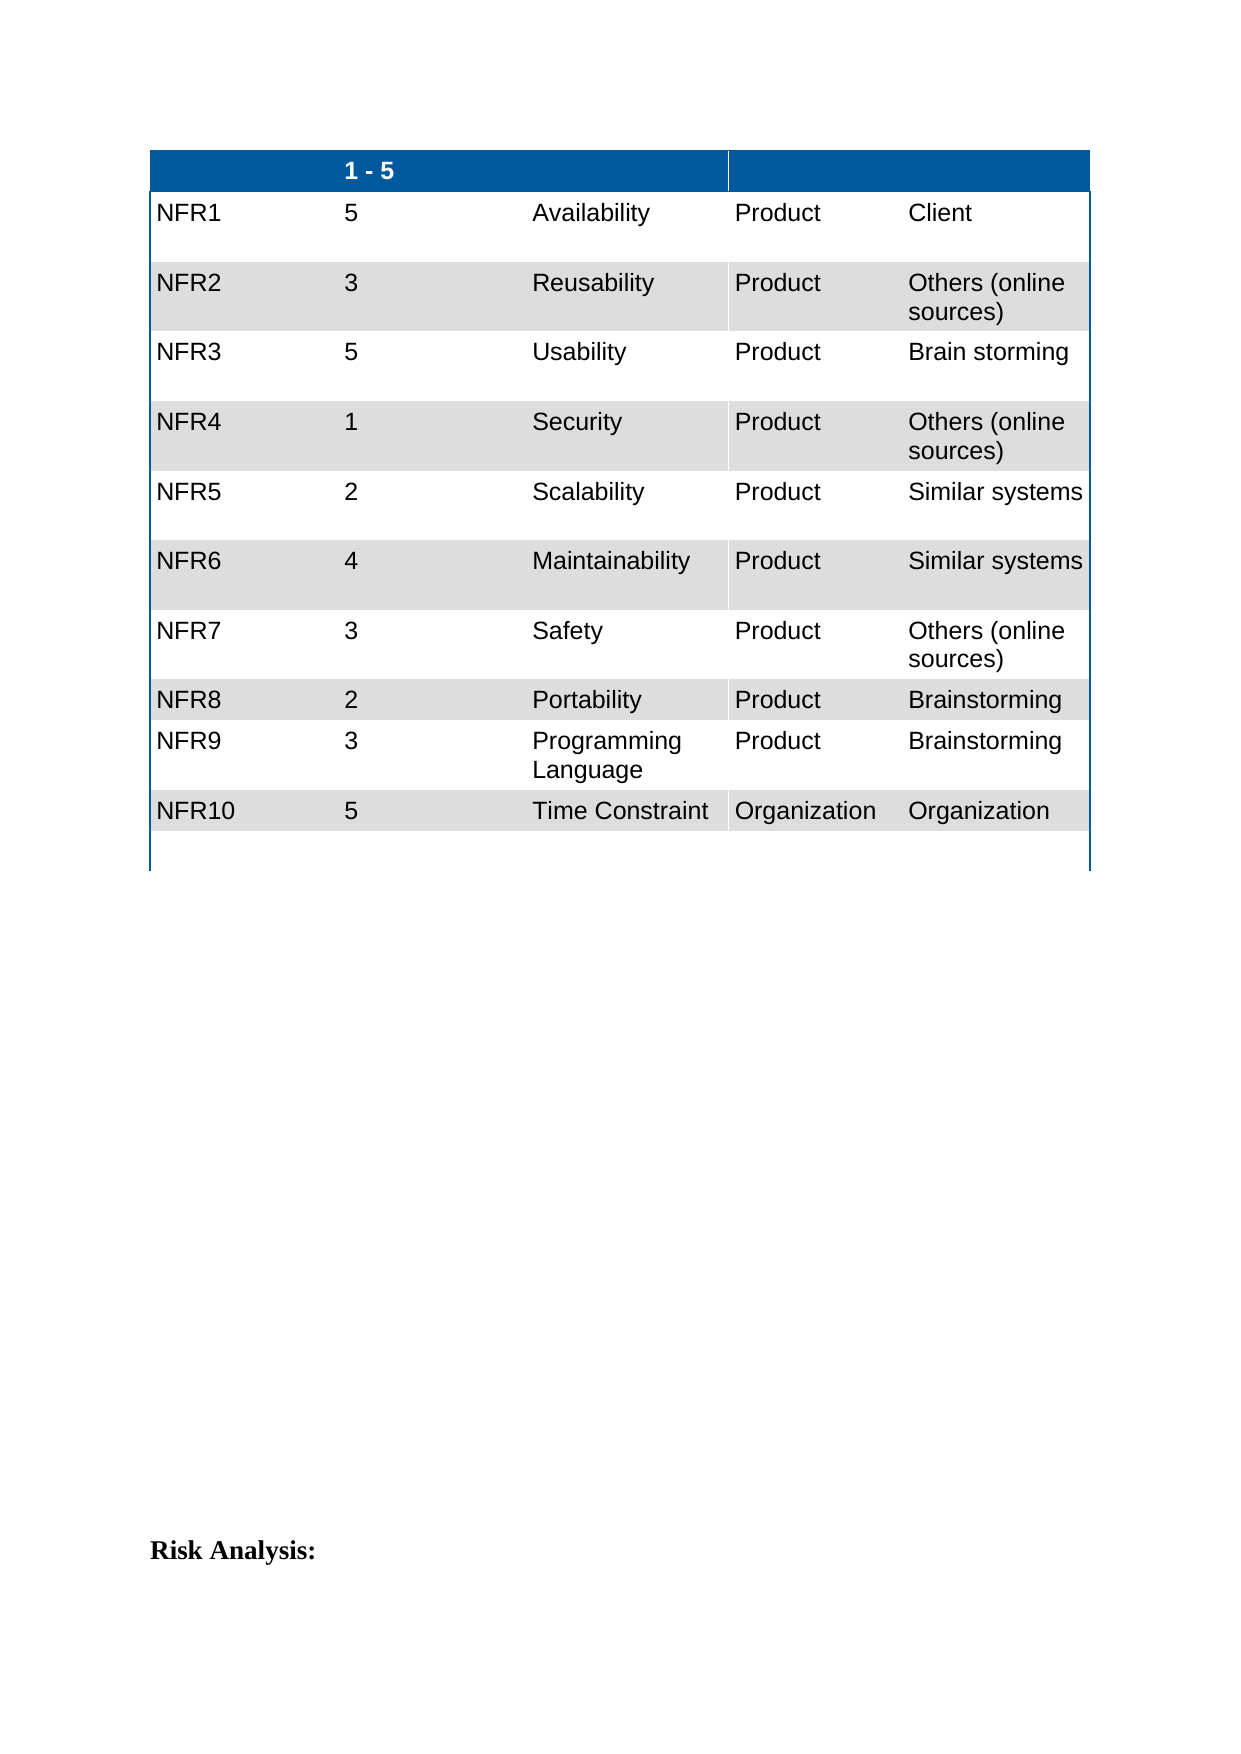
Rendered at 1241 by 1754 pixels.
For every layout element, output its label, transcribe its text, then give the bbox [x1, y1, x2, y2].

table_cell Programming Language [526, 720, 728, 790]
table_cell NFR4 [151, 401, 338, 471]
table_cell NFR7 [151, 610, 338, 679]
table_cell [338, 831, 526, 871]
table_cell Product [729, 540, 902, 610]
table_header 1 - 5 [338, 151, 526, 191]
table_cell 5 [338, 192, 526, 262]
table_header [150, 151, 338, 191]
table_cell Product [729, 262, 902, 331]
table_cell NFR3 [151, 331, 338, 401]
table_cell Product [729, 679, 902, 720]
table_header [526, 151, 728, 191]
table_cell Brainstorming [902, 679, 1089, 720]
table_cell 5 [338, 790, 526, 831]
table_cell Organization [902, 790, 1089, 831]
table_cell [729, 831, 902, 871]
table_cell Time Constraint [526, 790, 728, 831]
table_cell [151, 831, 338, 871]
table_cell NFR2 [151, 262, 338, 331]
table_cell Maintainability [526, 540, 728, 610]
table_cell Product [729, 471, 902, 540]
table_cell Product [729, 401, 902, 471]
table_cell 3 [338, 720, 526, 790]
table_cell NFR9 [151, 720, 338, 790]
table_cell Portability [526, 679, 728, 720]
table_cell NFR6 [151, 540, 338, 610]
table_cell Availability [526, 192, 728, 262]
table_cell Security [526, 401, 728, 471]
table_cell 2 [338, 679, 526, 720]
table_cell 3 [338, 610, 526, 679]
table_cell 3 [338, 262, 526, 331]
table_cell Product [729, 720, 902, 790]
table_cell Scalability [526, 471, 728, 540]
table_cell Others (online sources) [902, 262, 1089, 331]
table_cell Product [729, 610, 902, 679]
table_cell NFR5 [151, 471, 338, 540]
table_cell 1 [338, 401, 526, 471]
table_cell Product [729, 192, 902, 262]
table_cell NFR1 [151, 192, 338, 262]
table_cell Others (online sources) [902, 610, 1089, 679]
table_cell Similar systems [902, 540, 1089, 610]
table_header [902, 151, 1090, 191]
table_cell Client [902, 192, 1089, 262]
table_cell Product [729, 331, 902, 401]
table_cell Usability [526, 331, 728, 401]
table_cell 4 [338, 540, 526, 610]
table_cell Similar systems [902, 471, 1089, 540]
table_cell Safety [526, 610, 728, 679]
table_cell Organization [729, 790, 902, 831]
table_cell Others (online sources) [902, 401, 1089, 471]
table_cell NFR10 [151, 790, 338, 831]
table_cell 2 [338, 471, 526, 540]
table_cell Brainstorming [902, 720, 1089, 790]
table_cell 5 [338, 331, 526, 401]
table_cell [902, 831, 1089, 871]
table_cell Brain storming [902, 331, 1089, 401]
table_header [729, 151, 902, 191]
text Risk Analysis: [150, 1534, 1090, 1565]
table_cell Reusability [526, 262, 728, 331]
table_cell NFR8 [151, 679, 338, 720]
table_cell [526, 831, 728, 871]
